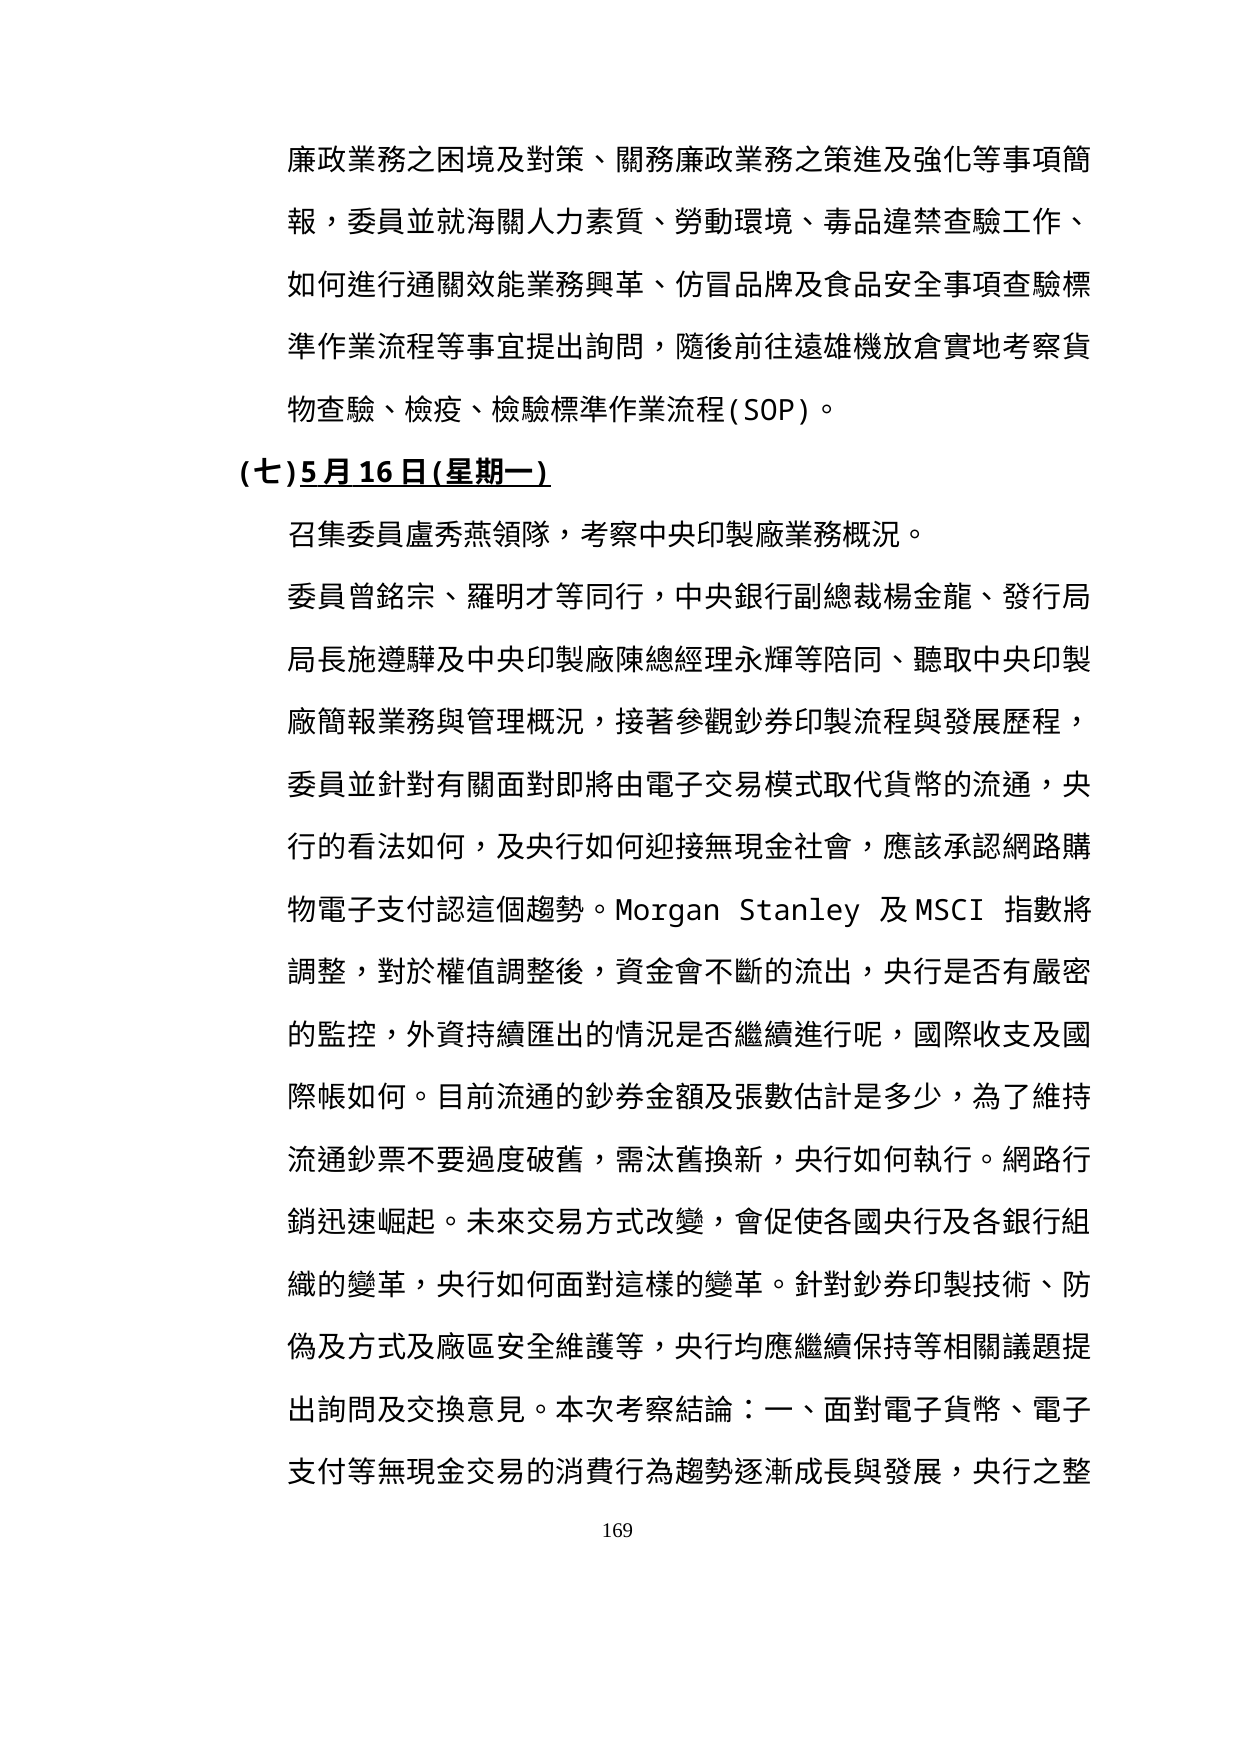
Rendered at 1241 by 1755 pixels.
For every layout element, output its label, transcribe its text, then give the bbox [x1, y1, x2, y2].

text (七)5月16日(星期一) [179, 428, 1093, 491]
text 廉政業務之困境及對策、關務廉政業務之策進及強化等事項簡報，委員並就海關人力素質、勞動環境、毒品違禁查驗工作、如何進行通關效能業務興革、仿冒品牌及食品安全事項查驗標準作業流程等事宜提出詢問，隨後前往遠雄機放倉實地考察貨物查驗、檢疫、檢驗標準作業流程(SOP)。 [287, 116, 1093, 428]
text 委員曾銘宗、羅明才等同行，中央銀行副總裁楊金龍、發行局局長施遵驊及中央印製廠陳總經理永輝等陪同、聽取中央印製廠簡報業務與管理概況，接著參觀鈔券印製流程與發展歷程，委員並針對有關面對即將由電子交易模式取代貨幣的流通，央行的看法如何，及央行如何迎接無現金社會，應該承認網路購物電子支付認這個趨勢。Morgan Stanley 及MSCI 指數將調整，對於權值調整後，資金會不斷的流出，央行是否有嚴密的監控，外資持續匯出的情況是否繼續進行呢，國際收支及國際帳如何。目前流通的鈔券金額及張數估計是多少，為了維持流通鈔票不要過度破舊，需汰舊換新，央行如何執行。網路行銷迅速崛起。未來交易方式改變，會促使各國央行及各銀行組織的變革，央行如何面對這樣的變革。針對鈔券印製技術、防偽及方式及廠區安全維護等，央行均應繼續保持等相關議題提出詢問及交換意見。本次考察結論：一、面對電子貨幣、電子支付等無現金交易的消費行為趨勢逐漸成長與發展，央行之整 [287, 553, 1093, 1491]
text 召集委員盧秀燕領隊，考察中央印製廠業務概況。 [179, 491, 1093, 553]
